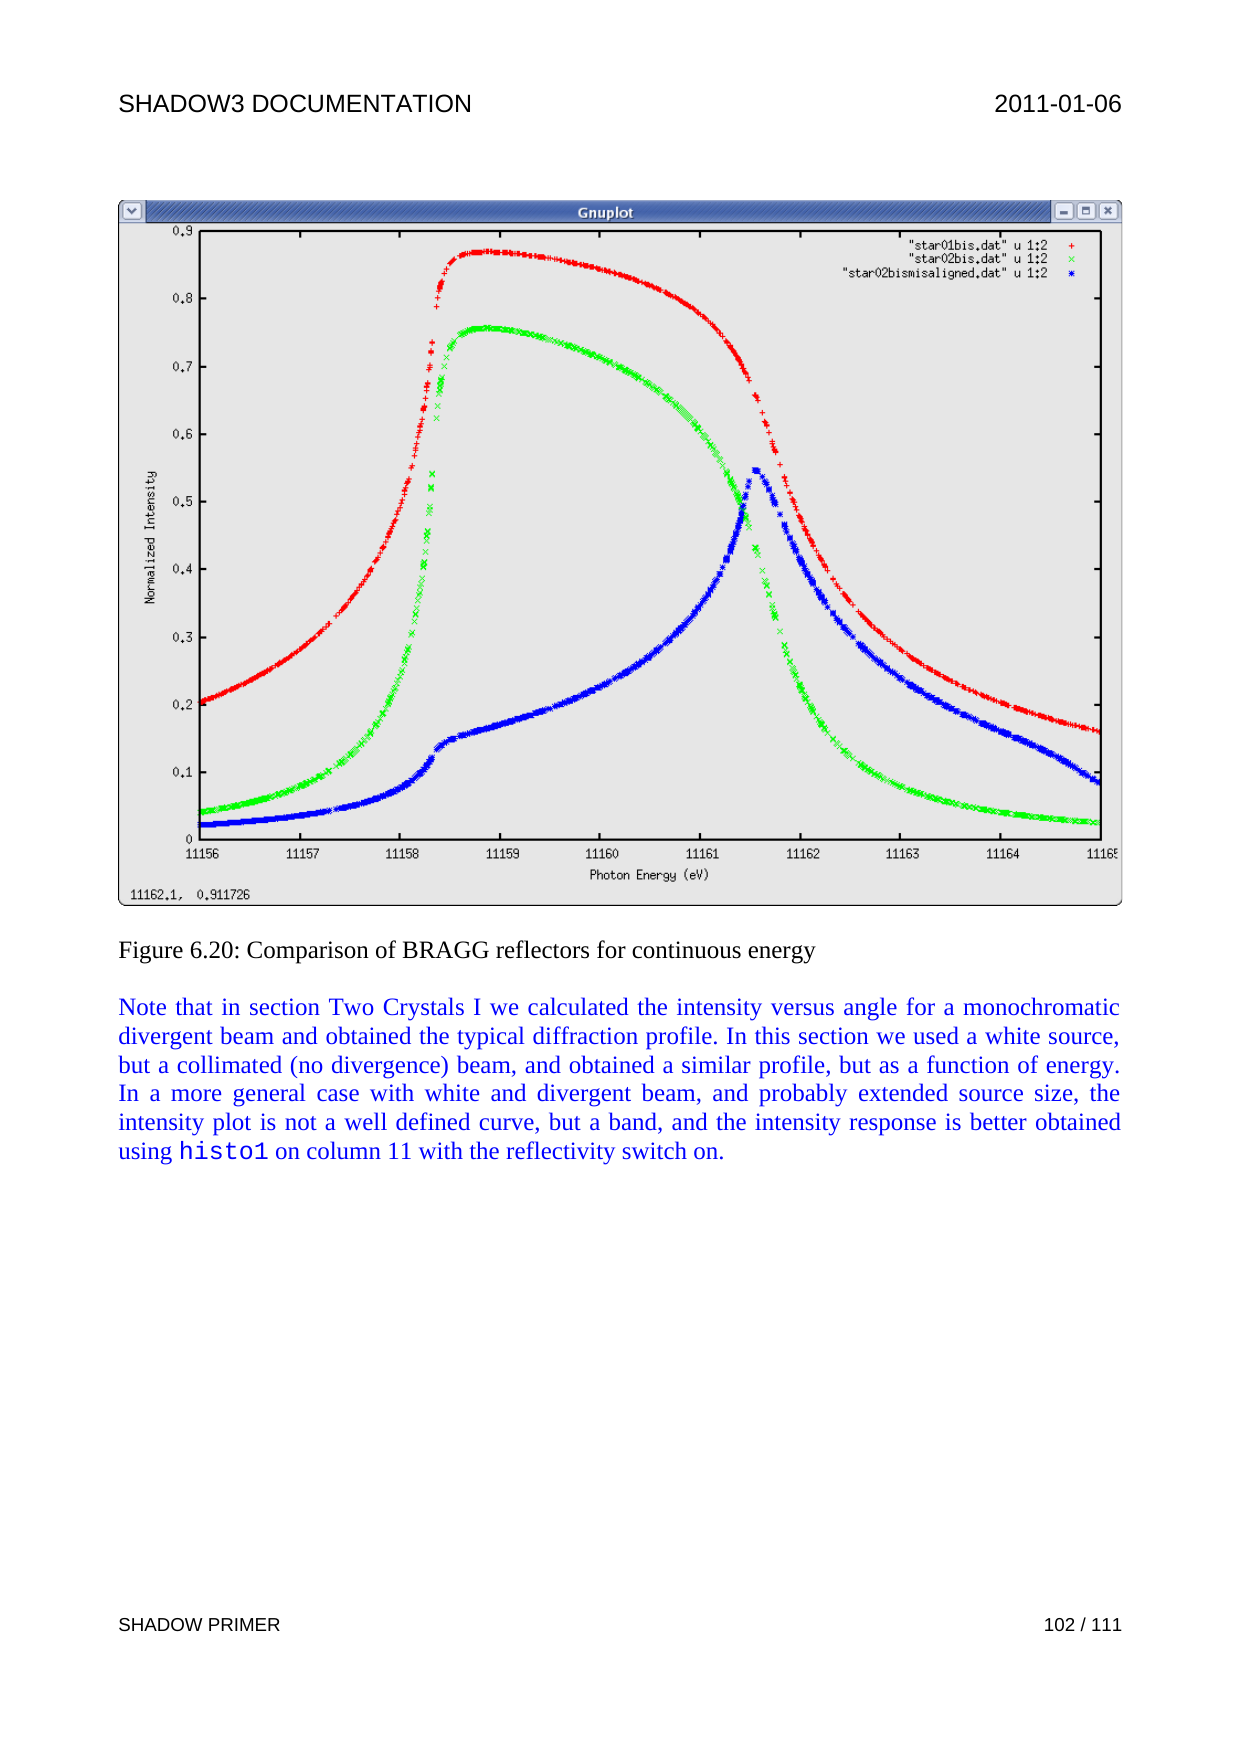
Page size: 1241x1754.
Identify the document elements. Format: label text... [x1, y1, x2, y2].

picture [118, 200, 1123, 906]
text Note that in section Two Crystals I we calculated the intensity versus angle for a monochromatic divergent beam and obtained the typical diffraction profile. In this section we used a white source, but a collimated (no divergence) beam, and obtained a similar profile, but as a function of energy. In a more general case with white and divergent beam, and probably extended source size, the intensity plot is not a well defined curve, but a band, and the intensity response is better obtained using histo1 on column 11 with the reflectivity switch on. [118, 992, 1122, 1167]
text Figure 6.20: Comparison of BRAGG reflectors for continuous energy [118, 935, 1122, 963]
